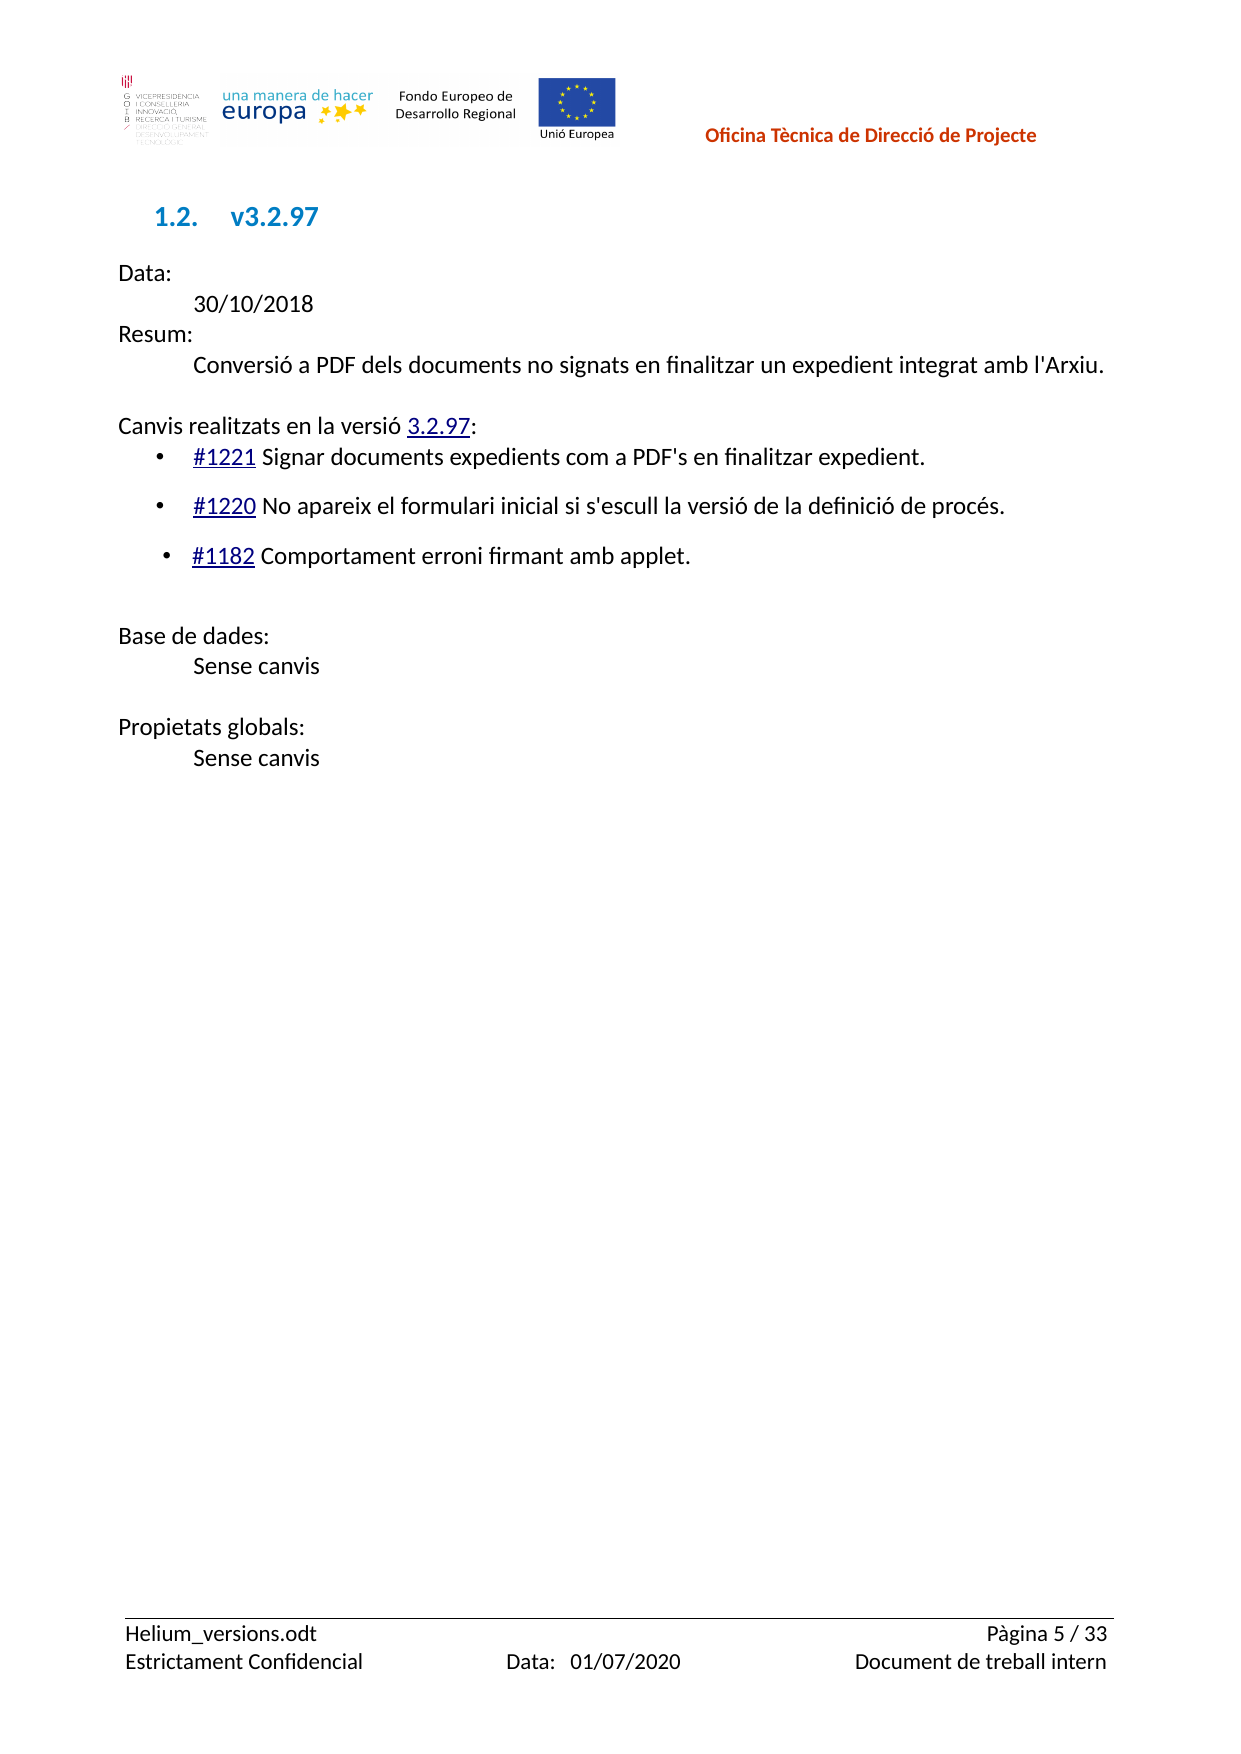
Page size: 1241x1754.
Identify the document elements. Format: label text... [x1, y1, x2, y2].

text Sense canvis [118, 651, 1122, 681]
text 30/10/2018 [118, 288, 1122, 319]
list #1220 No apareix el formulari inicial si s'escull la versió de la definició de procés. [156, 490, 1122, 521]
text Resum: [118, 319, 1122, 349]
text Canvis realitzats en la versió 3.2.97: [118, 410, 1122, 441]
list #1221 Signar documents expedients com a PDF's en finalitzar expedient. [156, 441, 1122, 471]
text Data: [118, 258, 1122, 288]
text Conversió a PDF dels documents no signats en finalitzar un expedient integrat amb l'Arxiu. [118, 349, 1122, 380]
picture [118, 73, 213, 147]
list #1182 Comportament erroni firmant amb applet. [162, 540, 1122, 570]
subtitle v3.2.97 [153, 198, 1122, 234]
text Sense canvis [118, 742, 1122, 773]
picture [219, 73, 621, 147]
text Propietats globals: [118, 712, 1122, 742]
text Base de dades: [118, 620, 1122, 651]
